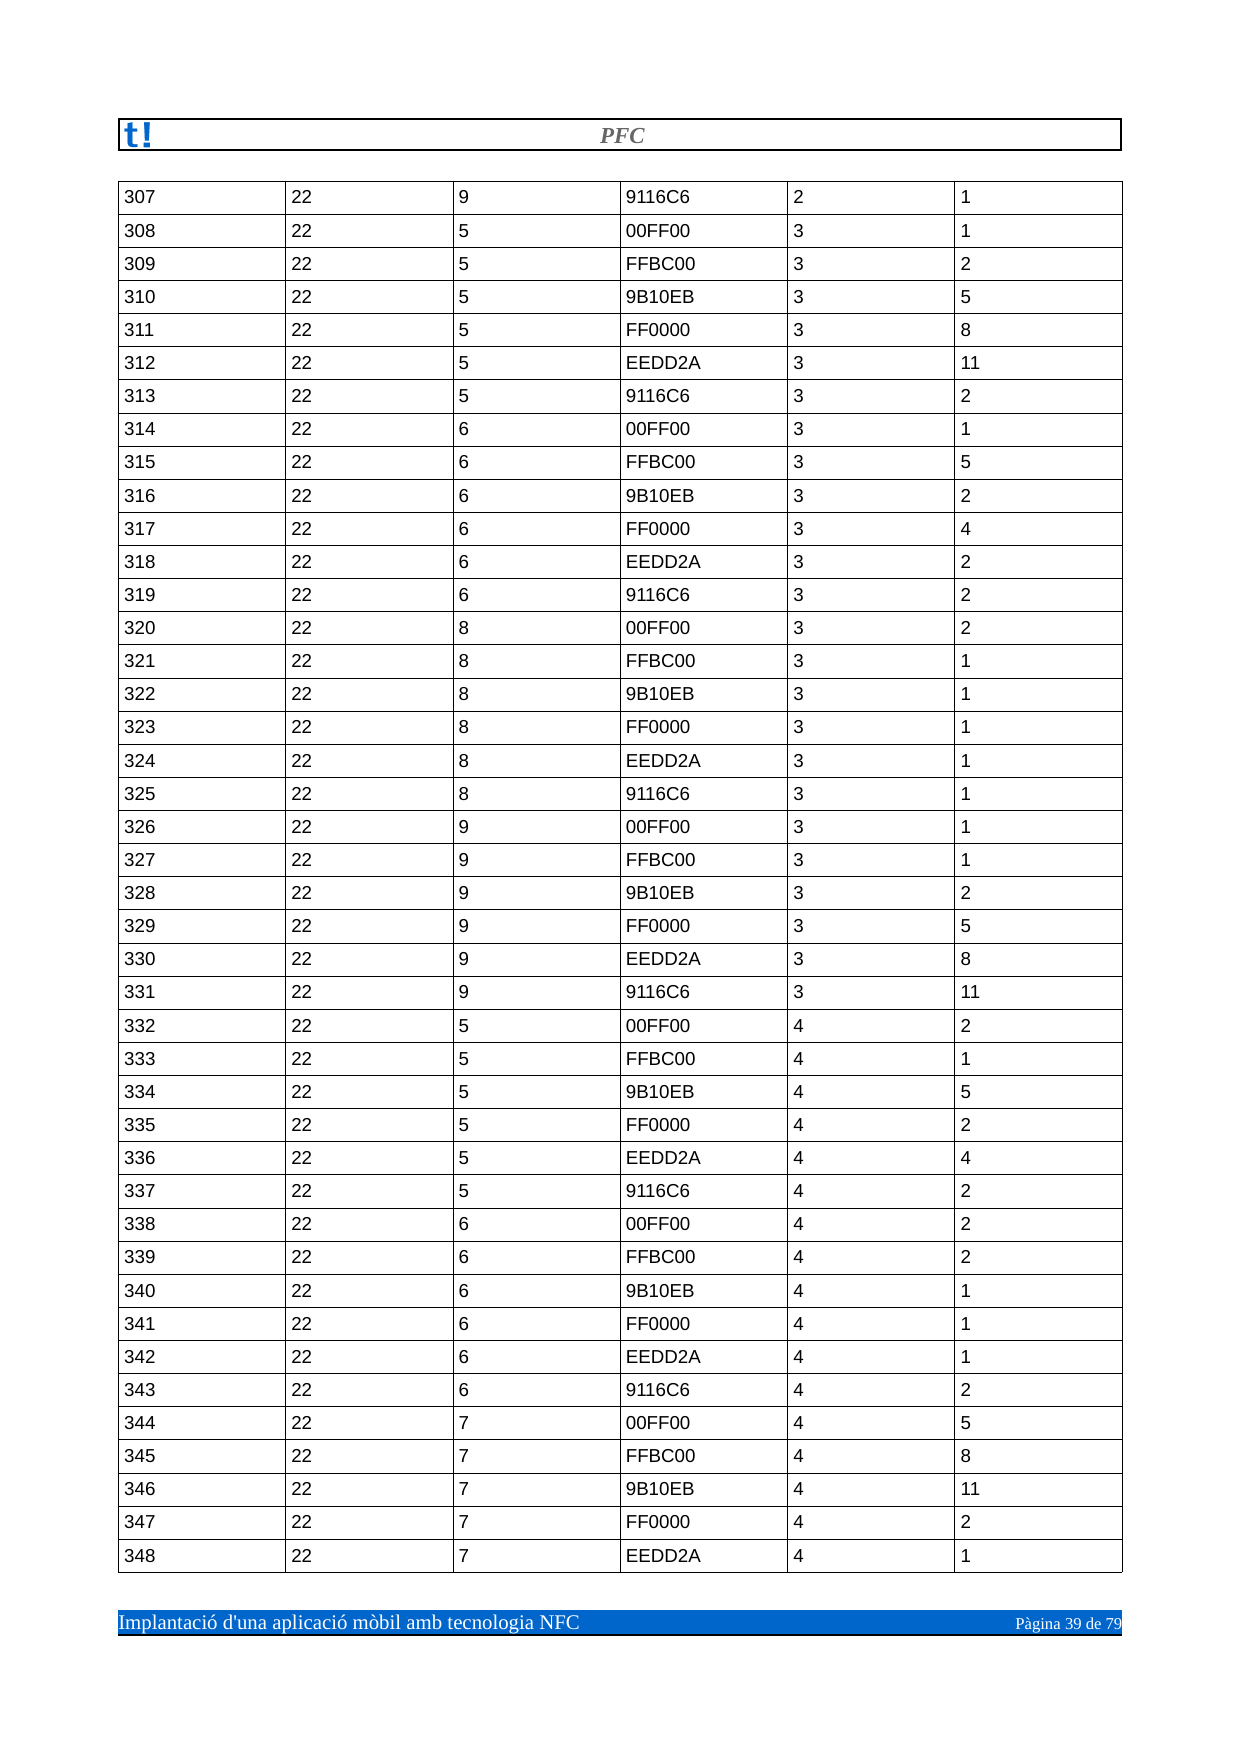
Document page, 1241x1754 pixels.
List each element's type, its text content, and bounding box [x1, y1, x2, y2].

table_cell 6 [454, 1275, 620, 1307]
table_cell EEDD2A [621, 944, 787, 976]
table_cell 4 [788, 1474, 954, 1506]
table_cell 2 [955, 1507, 1122, 1539]
table_cell 4 [788, 1308, 954, 1340]
table_cell 6 [454, 1242, 620, 1274]
table_cell 2 [955, 248, 1122, 280]
table_cell 22 [286, 215, 453, 247]
table_cell 314 [119, 414, 285, 446]
table_cell 22 [286, 1440, 453, 1472]
table_cell 2 [955, 579, 1122, 611]
table_cell 9B10EB [621, 877, 787, 909]
table_cell 5 [955, 1407, 1122, 1439]
table_cell 309 [119, 248, 285, 280]
table_cell 9B10EB [621, 1275, 787, 1307]
table_cell 3 [788, 248, 954, 280]
table_cell FFBC00 [621, 248, 787, 280]
table_cell 318 [119, 546, 285, 578]
table_cell 3 [788, 314, 954, 346]
table_cell 5 [454, 1010, 620, 1042]
table_cell 3 [788, 414, 954, 446]
table_cell 2 [955, 877, 1122, 909]
table_cell 1 [955, 1275, 1122, 1307]
table_cell 7 [454, 1507, 620, 1539]
table_cell 1 [955, 745, 1122, 777]
table_cell 5 [454, 314, 620, 346]
table_cell 1 [955, 1043, 1122, 1075]
table_cell 339 [119, 1242, 285, 1274]
table_cell 342 [119, 1341, 285, 1373]
table_cell 22 [286, 944, 453, 976]
table_cell 4 [788, 1374, 954, 1406]
table_cell 5 [454, 281, 620, 313]
table_cell 321 [119, 645, 285, 677]
table_cell 348 [119, 1540, 285, 1572]
table_cell 1 [955, 811, 1122, 843]
table_cell 22 [286, 612, 453, 644]
table_cell 7 [454, 1407, 620, 1439]
table_cell 9116C6 [621, 579, 787, 611]
table_cell 3 [788, 546, 954, 578]
table_cell 6 [454, 480, 620, 512]
table_cell 345 [119, 1440, 285, 1472]
table_cell 2 [955, 1175, 1122, 1207]
table_cell EEDD2A [621, 347, 787, 379]
table_cell 1 [955, 679, 1122, 711]
table_cell 6 [454, 1308, 620, 1340]
table_cell 6 [454, 414, 620, 446]
table_cell 22 [286, 1010, 453, 1042]
table_cell 22 [286, 248, 453, 280]
table_cell 00FF00 [621, 811, 787, 843]
table_cell 338 [119, 1209, 285, 1241]
table_cell 340 [119, 1275, 285, 1307]
table_cell 8 [955, 1440, 1122, 1472]
table_cell 1 [955, 1308, 1122, 1340]
table_cell 22 [286, 480, 453, 512]
table_cell 4 [788, 1043, 954, 1075]
table_cell 2 [955, 480, 1122, 512]
table_cell 326 [119, 811, 285, 843]
table_cell 8 [454, 712, 620, 744]
table_cell 5 [955, 1076, 1122, 1108]
table_cell 5 [454, 347, 620, 379]
table_cell 5 [955, 281, 1122, 313]
table_cell FFBC00 [621, 1440, 787, 1472]
table_cell 3 [788, 977, 954, 1009]
table_cell 22 [286, 1175, 453, 1207]
table_cell 5 [955, 910, 1122, 942]
table_cell 1 [955, 712, 1122, 744]
table_cell FF0000 [621, 513, 787, 545]
table_cell 22 [286, 1308, 453, 1340]
table_cell 3 [788, 347, 954, 379]
table_cell 1 [955, 414, 1122, 446]
table_cell EEDD2A [621, 546, 787, 578]
table_cell 4 [788, 1275, 954, 1307]
table_cell 8 [454, 612, 620, 644]
table_cell 332 [119, 1010, 285, 1042]
table_cell 1 [955, 844, 1122, 876]
table_cell 7 [454, 1474, 620, 1506]
table_cell 347 [119, 1507, 285, 1539]
table_cell 1 [955, 182, 1122, 214]
table_cell 4 [788, 1142, 954, 1174]
table_cell 22 [286, 1109, 453, 1141]
table_cell 4 [788, 1341, 954, 1373]
table_cell FF0000 [621, 910, 787, 942]
table_cell 4 [955, 513, 1122, 545]
table_cell 2 [955, 1010, 1122, 1042]
table_cell 308 [119, 215, 285, 247]
table_cell 22 [286, 1341, 453, 1373]
table_cell 341 [119, 1308, 285, 1340]
table_cell 9116C6 [621, 182, 787, 214]
table_cell 22 [286, 1242, 453, 1274]
table_cell 22 [286, 513, 453, 545]
table_cell 22 [286, 546, 453, 578]
table_cell 313 [119, 380, 285, 412]
table_cell 3 [788, 679, 954, 711]
table_cell 9116C6 [621, 778, 787, 810]
table_cell EEDD2A [621, 745, 787, 777]
table_cell 312 [119, 347, 285, 379]
table_cell 3 [788, 380, 954, 412]
table_cell 3 [788, 215, 954, 247]
table_cell 323 [119, 712, 285, 744]
table_cell 00FF00 [621, 1010, 787, 1042]
table_cell FFBC00 [621, 844, 787, 876]
table_cell 9116C6 [621, 1175, 787, 1207]
table_cell 5 [454, 1109, 620, 1141]
table_cell 22 [286, 778, 453, 810]
table_cell 22 [286, 1540, 453, 1572]
table_cell 5 [955, 447, 1122, 479]
table_cell 310 [119, 281, 285, 313]
table_cell 22 [286, 447, 453, 479]
table_cell 00FF00 [621, 612, 787, 644]
table_cell 4 [788, 1076, 954, 1108]
table_cell 344 [119, 1407, 285, 1439]
table_cell 22 [286, 679, 453, 711]
table_cell 22 [286, 347, 453, 379]
table_cell 2 [955, 1374, 1122, 1406]
table_cell 9B10EB [621, 1076, 787, 1108]
table_cell 8 [454, 778, 620, 810]
table_cell 330 [119, 944, 285, 976]
table_cell 7 [454, 1440, 620, 1472]
table_cell EEDD2A [621, 1540, 787, 1572]
table_cell 00FF00 [621, 414, 787, 446]
table_cell 325 [119, 778, 285, 810]
table_cell 9 [454, 811, 620, 843]
table_cell 3 [788, 811, 954, 843]
table_cell 22 [286, 314, 453, 346]
table_cell 3 [788, 645, 954, 677]
table_cell 1 [955, 778, 1122, 810]
table_cell 343 [119, 1374, 285, 1406]
table_cell 22 [286, 579, 453, 611]
table_cell FF0000 [621, 712, 787, 744]
table_cell 22 [286, 182, 453, 214]
table_cell 22 [286, 1209, 453, 1241]
table_cell 00FF00 [621, 215, 787, 247]
table_cell 320 [119, 612, 285, 644]
table_cell 307 [119, 182, 285, 214]
table_cell 22 [286, 414, 453, 446]
table_cell 3 [788, 910, 954, 942]
table_cell 22 [286, 811, 453, 843]
table_cell EEDD2A [621, 1341, 787, 1373]
table_cell 9B10EB [621, 1474, 787, 1506]
table_cell 336 [119, 1142, 285, 1174]
table_cell 3 [788, 712, 954, 744]
table_cell 2 [955, 546, 1122, 578]
table_cell 5 [454, 380, 620, 412]
table_cell 3 [788, 513, 954, 545]
table_cell 9116C6 [621, 977, 787, 1009]
table_cell 319 [119, 579, 285, 611]
table_cell 3 [788, 778, 954, 810]
table_cell 346 [119, 1474, 285, 1506]
table_cell FFBC00 [621, 645, 787, 677]
table_cell 8 [955, 314, 1122, 346]
table_cell 1 [955, 215, 1122, 247]
table_cell 22 [286, 910, 453, 942]
table_cell 334 [119, 1076, 285, 1108]
table_cell 4 [955, 1142, 1122, 1174]
table_cell 8 [454, 679, 620, 711]
table_cell 4 [788, 1507, 954, 1539]
table_cell 315 [119, 447, 285, 479]
table_cell 6 [454, 1209, 620, 1241]
table_cell FF0000 [621, 1308, 787, 1340]
table_cell 6 [454, 579, 620, 611]
table_cell 22 [286, 380, 453, 412]
table_cell 5 [454, 215, 620, 247]
table_cell FF0000 [621, 1507, 787, 1539]
table_cell 22 [286, 1142, 453, 1174]
table_cell 22 [286, 1374, 453, 1406]
table_cell 11 [955, 1474, 1122, 1506]
table_cell 327 [119, 844, 285, 876]
table_cell 6 [454, 1341, 620, 1373]
table_cell 5 [454, 1175, 620, 1207]
table_cell 2 [955, 1209, 1122, 1241]
table_cell EEDD2A [621, 1142, 787, 1174]
table_cell 22 [286, 1507, 453, 1539]
table_cell 22 [286, 1474, 453, 1506]
table_cell 324 [119, 745, 285, 777]
table_cell 4 [788, 1407, 954, 1439]
table_cell 2 [955, 1109, 1122, 1141]
table_cell 9 [454, 910, 620, 942]
table_cell 22 [286, 1076, 453, 1108]
table_cell 333 [119, 1043, 285, 1075]
table_cell 9 [454, 182, 620, 214]
table_cell 5 [454, 1043, 620, 1075]
table_cell 5 [454, 1076, 620, 1108]
table_cell 00FF00 [621, 1209, 787, 1241]
table_cell 317 [119, 513, 285, 545]
table_cell 11 [955, 977, 1122, 1009]
table_cell 1 [955, 645, 1122, 677]
table_cell 4 [788, 1175, 954, 1207]
table_cell 6 [454, 546, 620, 578]
table_cell 22 [286, 844, 453, 876]
table_cell 9B10EB [621, 679, 787, 711]
table_cell 4 [788, 1109, 954, 1141]
table_cell 9 [454, 977, 620, 1009]
table_cell 4 [788, 1440, 954, 1472]
table_cell 322 [119, 679, 285, 711]
table_cell 8 [955, 944, 1122, 976]
table_cell 3 [788, 877, 954, 909]
table_cell 328 [119, 877, 285, 909]
table_cell 9 [454, 844, 620, 876]
table_cell FFBC00 [621, 1242, 787, 1274]
table_cell 9 [454, 877, 620, 909]
table_cell 329 [119, 910, 285, 942]
table_cell 3 [788, 745, 954, 777]
table_cell 4 [788, 1010, 954, 1042]
table_cell 2 [788, 182, 954, 214]
table_cell 11 [955, 347, 1122, 379]
table_cell 4 [788, 1242, 954, 1274]
table_cell 7 [454, 1540, 620, 1572]
table_cell 8 [454, 745, 620, 777]
table_cell 5 [454, 248, 620, 280]
table_cell 337 [119, 1175, 285, 1207]
table_cell 3 [788, 447, 954, 479]
table_cell 3 [788, 579, 954, 611]
table_cell 4 [788, 1209, 954, 1241]
table_cell 316 [119, 480, 285, 512]
table_cell 9B10EB [621, 480, 787, 512]
table_cell 9116C6 [621, 1374, 787, 1406]
table_cell 8 [454, 645, 620, 677]
table_cell 2 [955, 612, 1122, 644]
table_cell 2 [955, 380, 1122, 412]
table_cell 00FF00 [621, 1407, 787, 1439]
table_cell 9 [454, 944, 620, 976]
table_cell FF0000 [621, 314, 787, 346]
picture [123, 121, 151, 148]
table_cell 4 [788, 1540, 954, 1572]
table_cell 22 [286, 877, 453, 909]
table_cell 9B10EB [621, 281, 787, 313]
table_cell 2 [955, 1242, 1122, 1274]
table_cell 6 [454, 513, 620, 545]
table_cell 3 [788, 844, 954, 876]
table_cell FFBC00 [621, 1043, 787, 1075]
table_cell 22 [286, 281, 453, 313]
table_cell 3 [788, 480, 954, 512]
table_cell FFBC00 [621, 447, 787, 479]
table_cell 22 [286, 712, 453, 744]
table_cell 1 [955, 1540, 1122, 1572]
table_cell 5 [454, 1142, 620, 1174]
table_cell 22 [286, 1275, 453, 1307]
table_cell 22 [286, 1407, 453, 1439]
table_cell 311 [119, 314, 285, 346]
table_cell 22 [286, 645, 453, 677]
table_cell 22 [286, 1043, 453, 1075]
table_cell 3 [788, 281, 954, 313]
table_cell 9116C6 [621, 380, 787, 412]
table_cell FF0000 [621, 1109, 787, 1141]
table_cell 6 [454, 447, 620, 479]
table_cell 3 [788, 944, 954, 976]
table_cell 3 [788, 612, 954, 644]
table_cell 22 [286, 745, 453, 777]
table_cell 6 [454, 1374, 620, 1406]
table_cell 331 [119, 977, 285, 1009]
table_cell 335 [119, 1109, 285, 1141]
table_cell 22 [286, 977, 453, 1009]
table_cell 1 [955, 1341, 1122, 1373]
